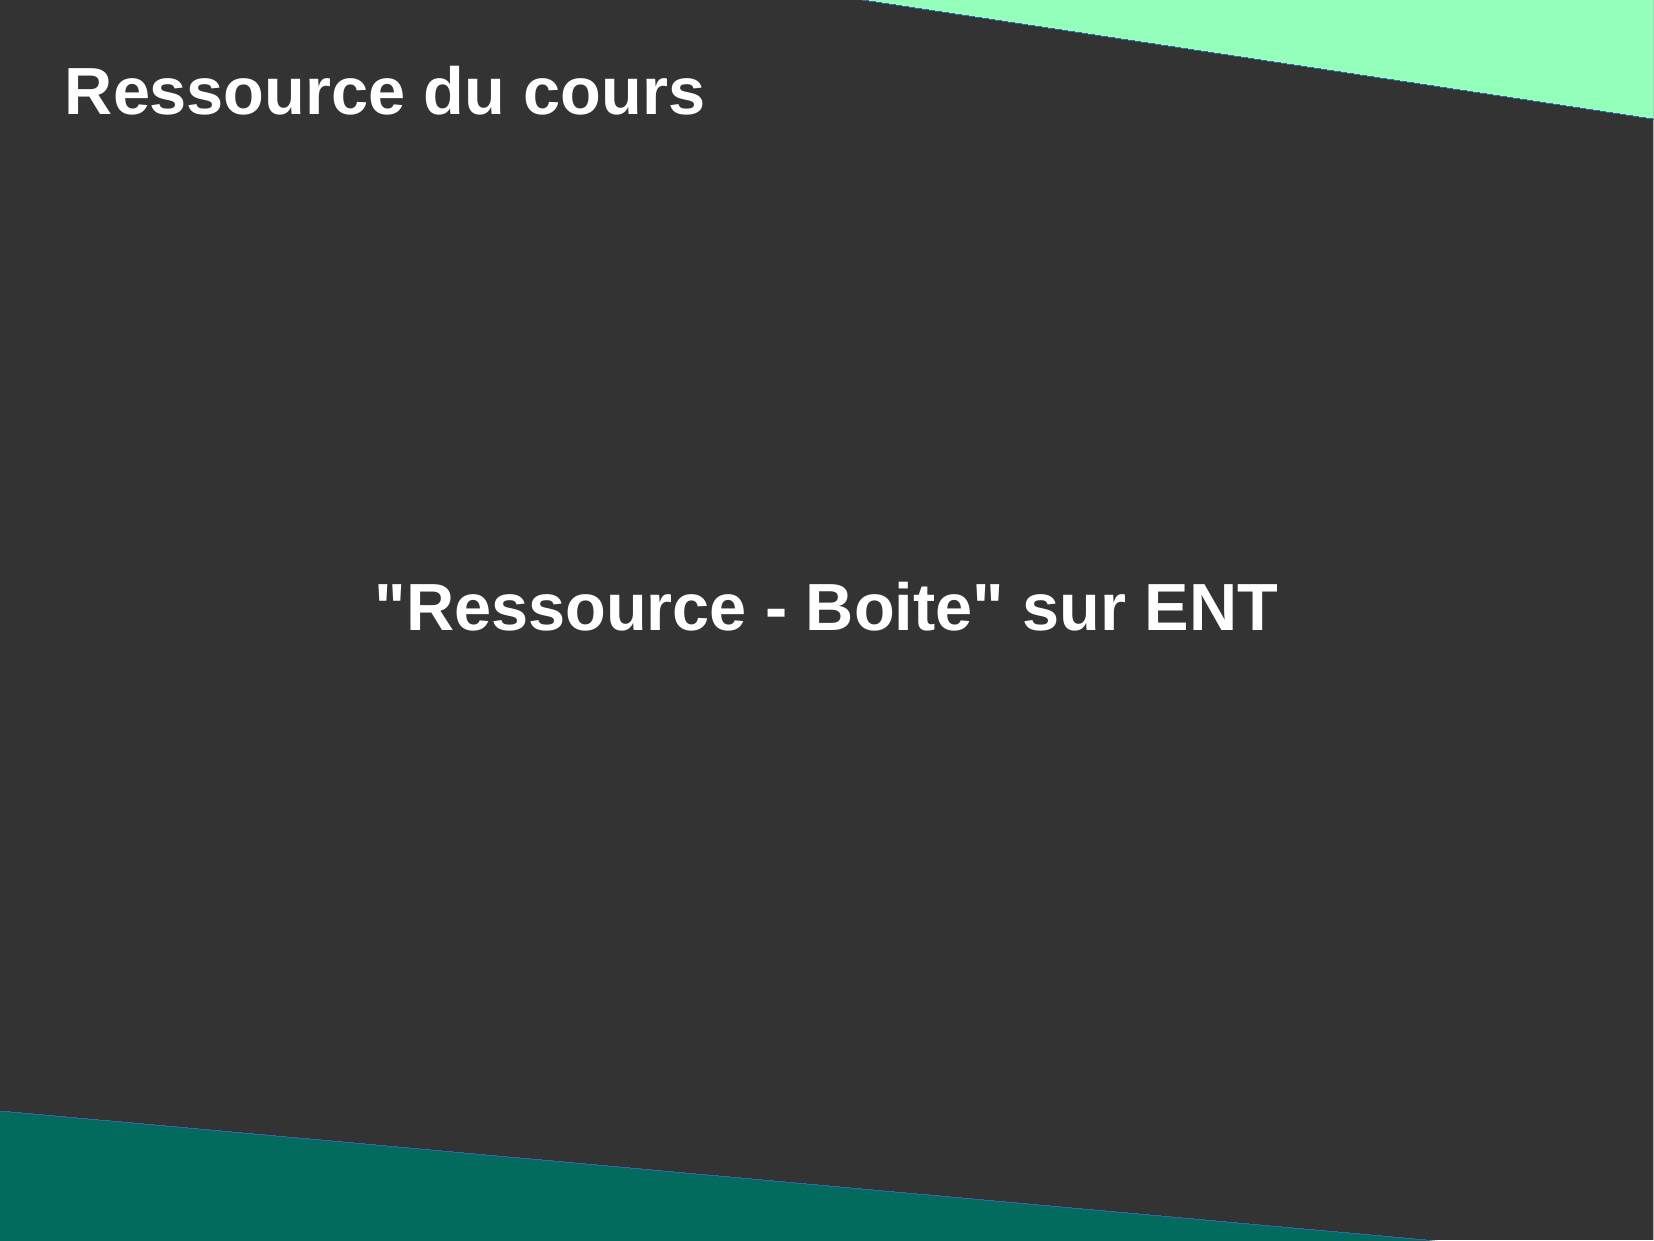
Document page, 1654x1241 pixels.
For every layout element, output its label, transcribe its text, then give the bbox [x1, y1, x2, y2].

title "Ressource - Boite" sur ENT [31, 570, 1622, 670]
title Ressource du cours [64, 54, 1553, 157]
text_box [862, 0, 1654, 120]
